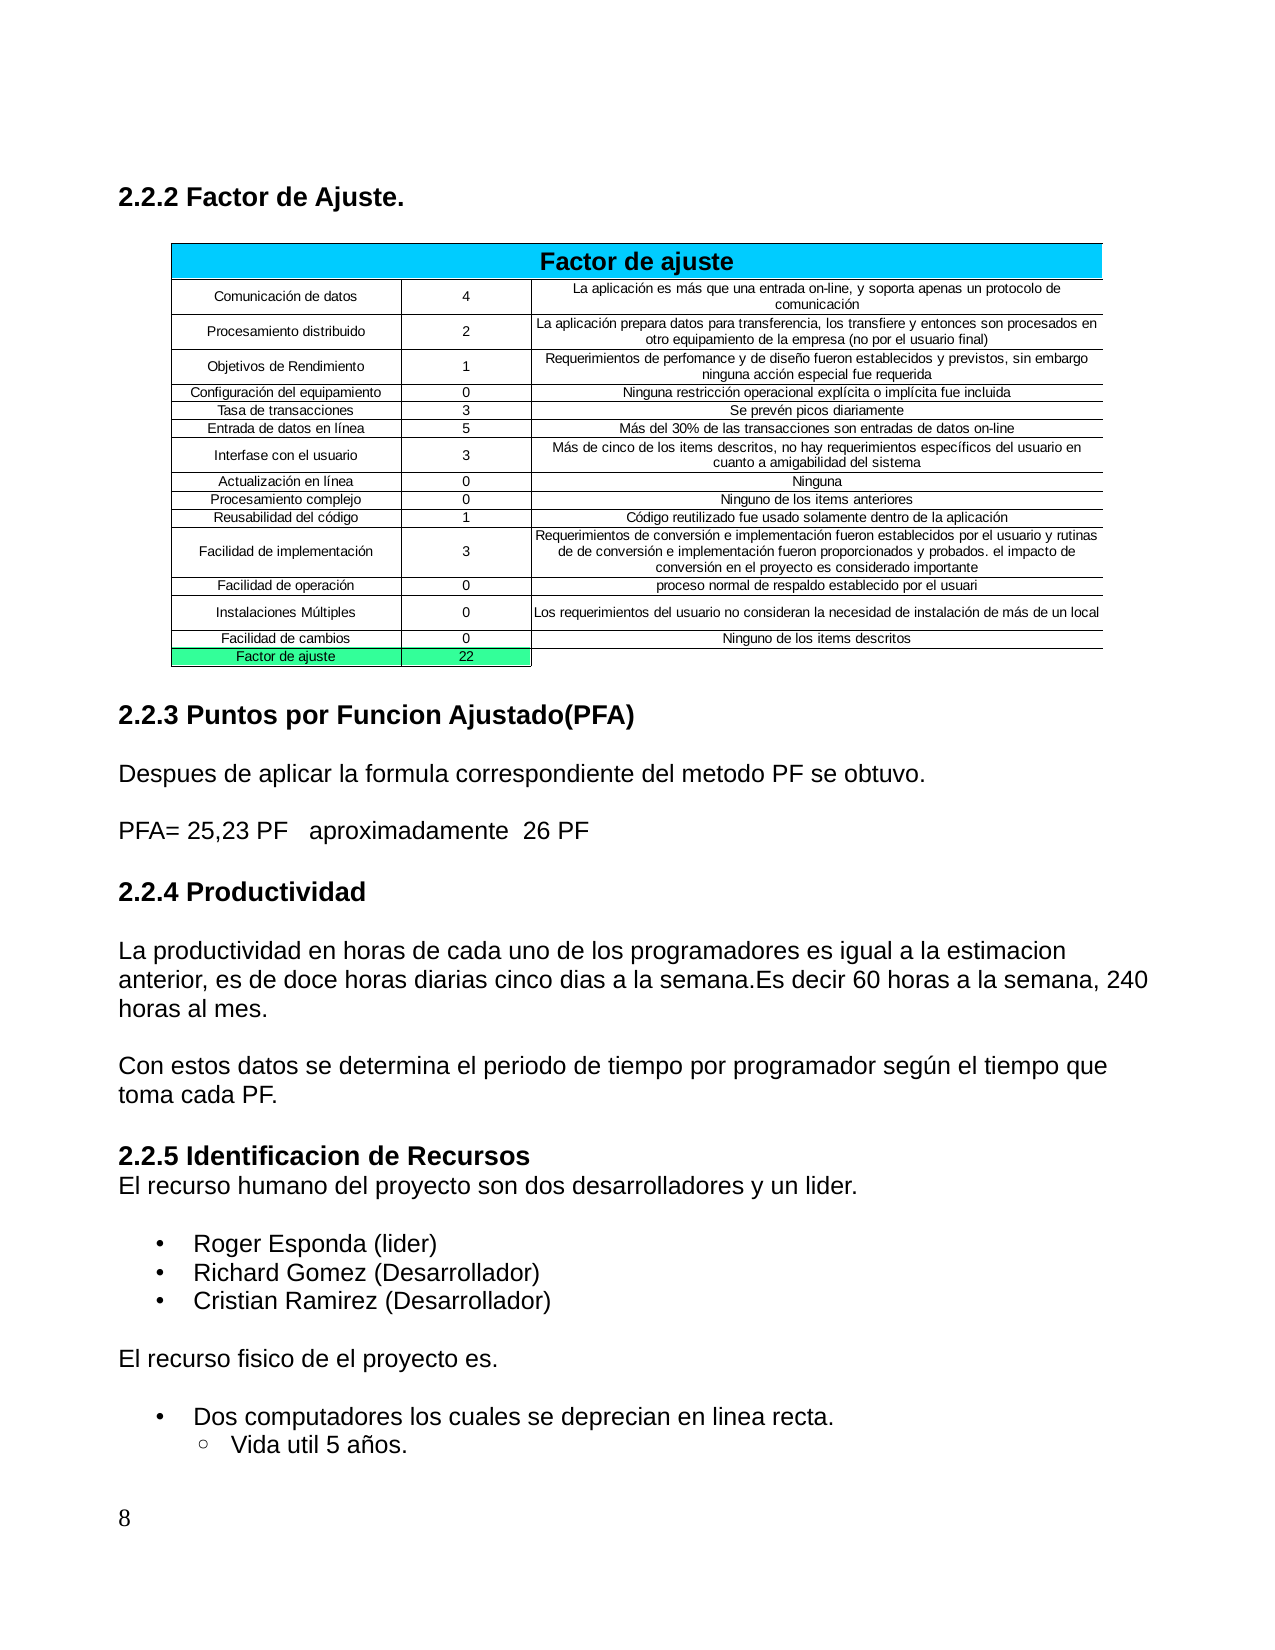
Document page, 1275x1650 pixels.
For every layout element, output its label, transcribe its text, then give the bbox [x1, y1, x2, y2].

list Cristian Ramirez (Desarrollador) [156, 1286, 1157, 1315]
text Con estos datos se determina el periodo de tiempo por programador según el tiempo que toma cada PF. [118, 1051, 1157, 1109]
text 2.2.2 Factor de Ajuste. [118, 181, 1157, 212]
text El recurso humano del proyecto son dos desarrolladores y un lider. [118, 1171, 1157, 1200]
text El recurso fisico de el proyecto es. [118, 1344, 1157, 1373]
text PFA= 25,23 PF aproximadamente 26 PF [118, 816, 1157, 845]
list Dos computadores los cuales se deprecian en linea recta. [156, 1401, 1157, 1430]
text Despues de aplicar la formula correspondiente del metodo PF se obtuvo. [118, 759, 1157, 787]
list Roger Esponda (lider) [156, 1229, 1157, 1257]
text La productividad en horas de cada uno de los programadores es igual a la estimacion anterior, es de doce horas diarias cinco dias a la semana.Es decir 60 horas a la semana, 240 horas al mes. [118, 936, 1157, 1022]
text 2.2.4 Productividad [118, 876, 1157, 907]
text 2.2.3 Puntos por Funcion Ajustado(PFA) [118, 699, 1157, 730]
list Richard Gomez (Desarrollador) [156, 1257, 1157, 1286]
list Vida util 5 años. [193, 1430, 1157, 1459]
text 2.2.5 Identificacion de Recursos [118, 1140, 1157, 1171]
